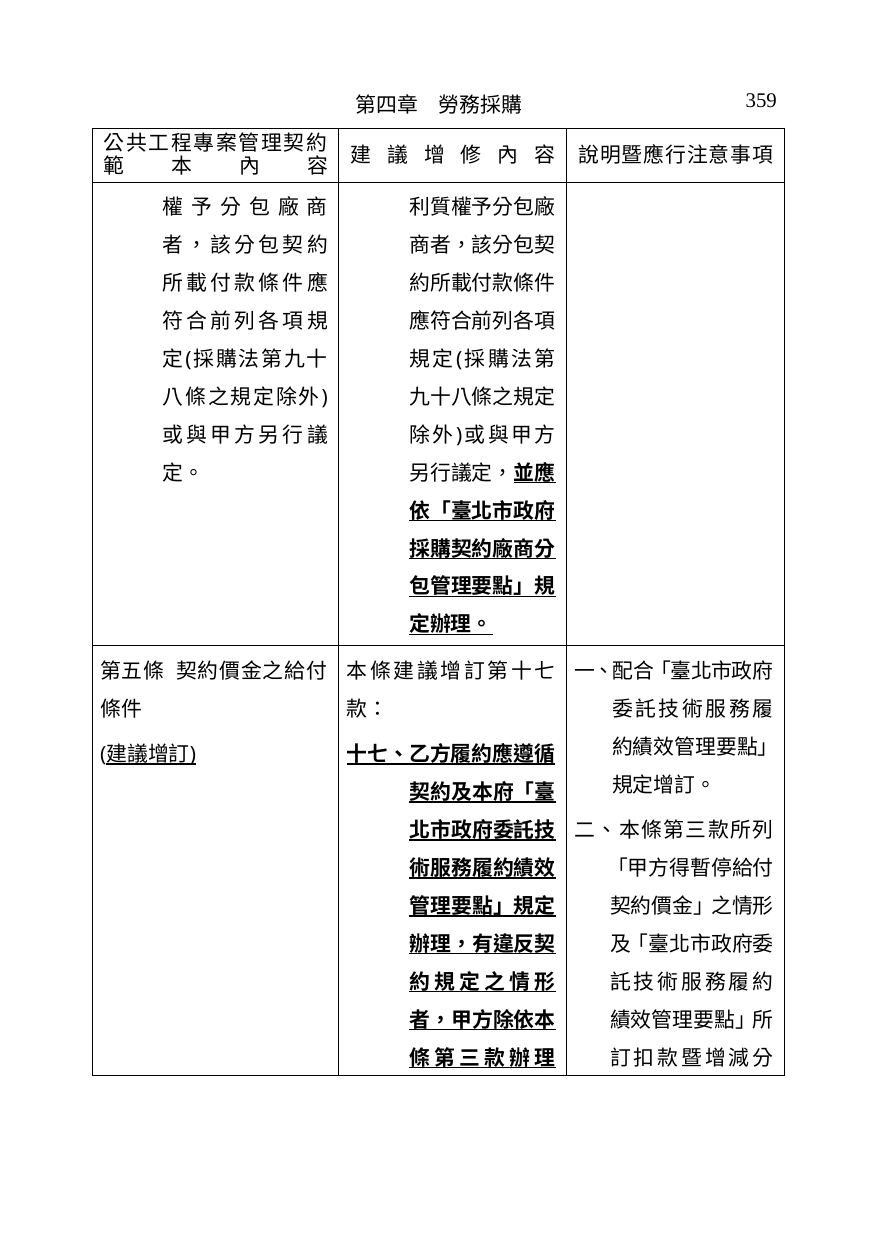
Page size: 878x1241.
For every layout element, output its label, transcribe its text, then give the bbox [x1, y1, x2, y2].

table_cell 權予分包廠商者，該分包契約所載付款條件應符合前列各項規定(採購法第九十八條之規定除外)或與甲方另行議定。 [93, 183, 338, 645]
table_cell 一、配合「臺北市政府委託技術服務履約績效管理要點」規定增訂。 二、本條第三款所列「甲方得暫停給付契約價金」之情形及「臺北市政府委託技術服務履約績效管理要點」所訂扣款暨增減分 [567, 646, 784, 1075]
table_header 說明暨應行注意事項 [567, 129, 784, 182]
table_cell 本條建議增訂第十七款： 十七、乙方履約應遵循契約及本府「臺北市政府委託技術服務履約績效管理要點」規定辦理，有違反契約規定之情形者，甲方除依本條第三款辦理 [339, 646, 566, 1075]
table_cell 第五條 契約價金之給付條件 (建議增訂) [93, 646, 338, 1075]
table_cell [567, 183, 784, 645]
table_header 建議增修內容 [339, 129, 566, 182]
table_header 公共工程專案管理契約範本內容 [93, 129, 338, 182]
table_cell 利質權予分包廠商者，該分包契約所載付款條件應符合前列各項規定(採購法第九十八條之規定除外)或與甲方另行議定，並應依「臺北市政府採購契約廠商分包管理要點」規定辦理。 [339, 183, 566, 645]
